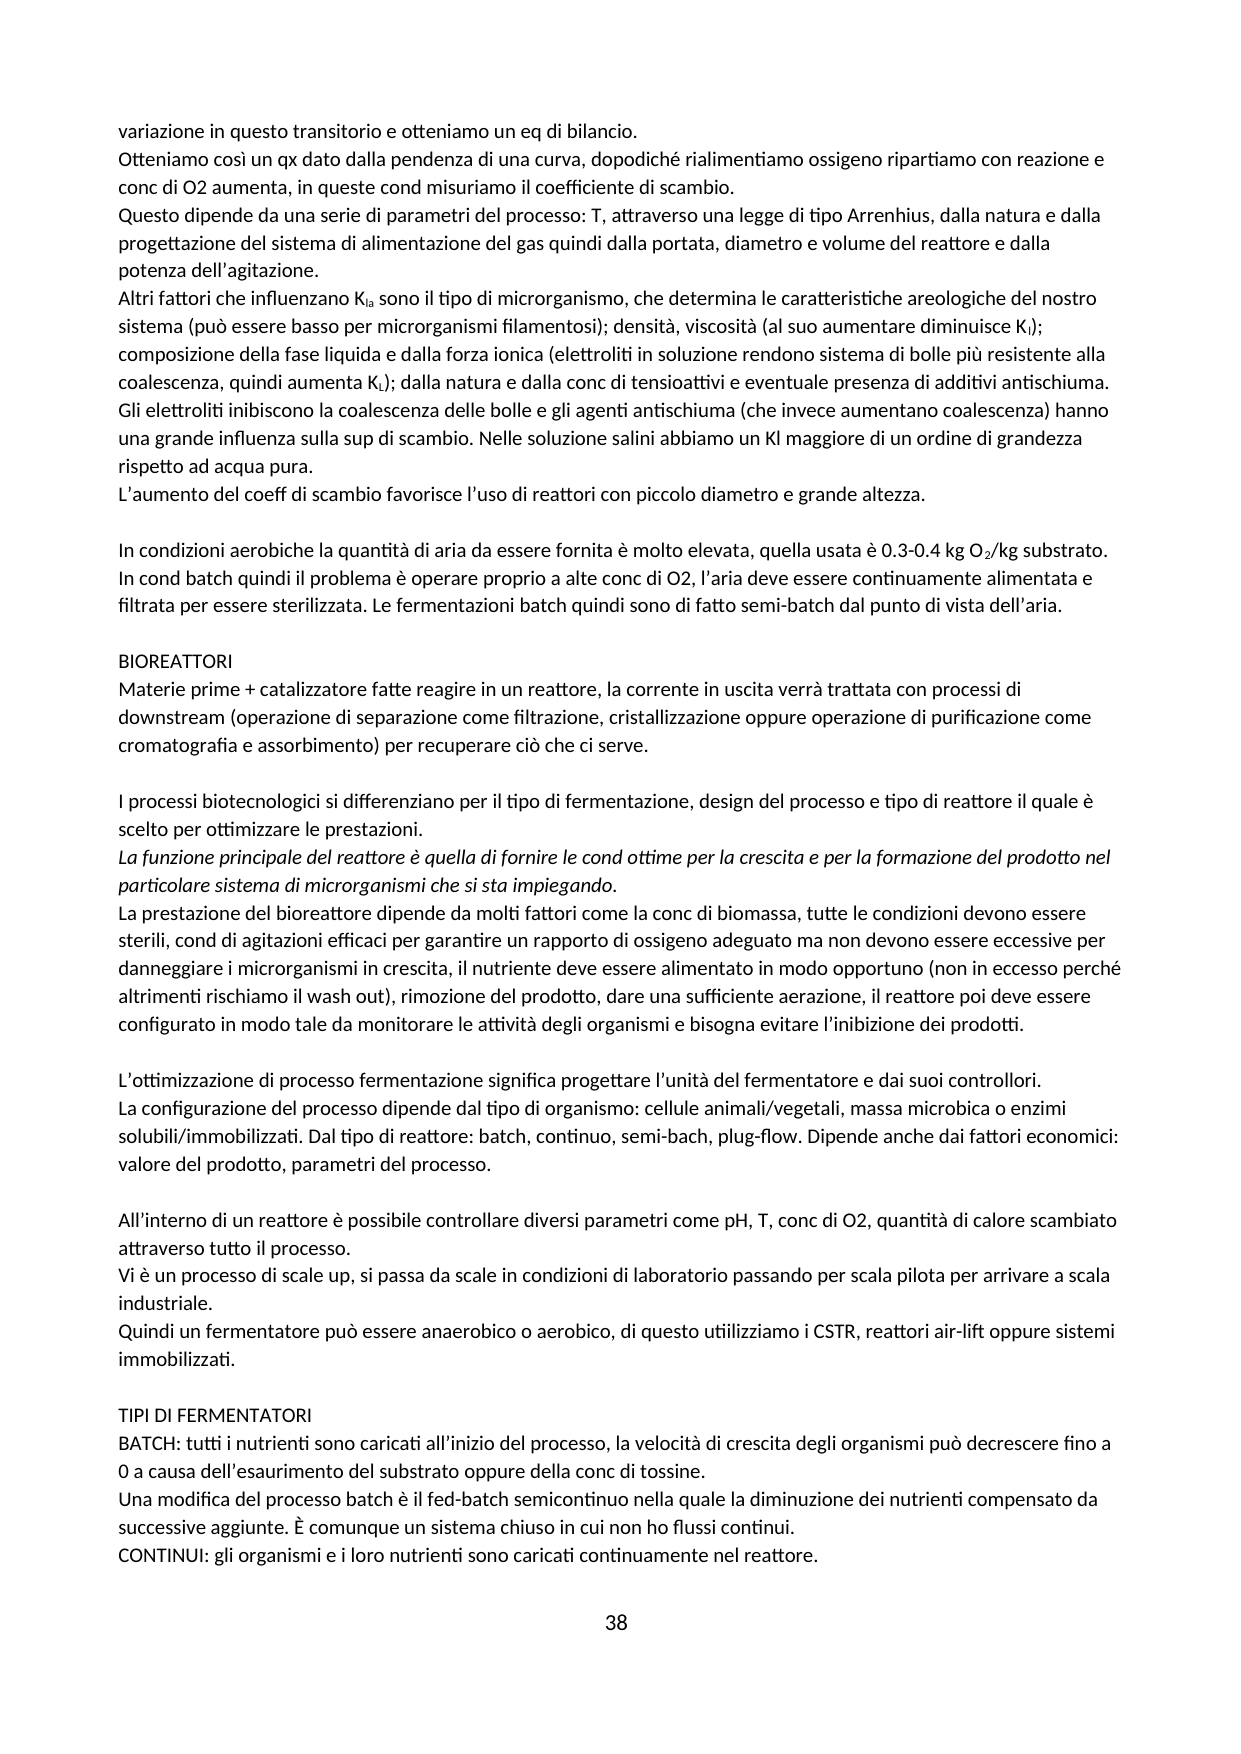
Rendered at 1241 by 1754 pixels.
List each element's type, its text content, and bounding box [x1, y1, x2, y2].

text variazione in questo transitorio e otteniamo un eq di bilancio. Otteniamo così un qx dato dalla pendenza di una curva, dopodiché rialimentiamo ossigeno ripartiamo con reazione e conc di O2 aumenta, in queste cond misuriamo il coefficiente di scambio. Questo dipende da una serie di parametri del processo: T, attraverso una legge di tipo Arrenhius, dalla natura e dalla progettazione del sistema di alimentazione del gas quindi dalla portata, diametro e volume del reattore e dalla potenza dell’agitazione. Altri fattori che influenzano Kla sono il tipo di microrganismo, che determina le caratteristiche areologiche del nostro sistema (può essere basso per microrganismi filamentosi); densità, viscosità (al suo aumentare diminuisce Kl); composizione della fase liquida e dalla forza ionica (elettroliti in soluzione rendono sistema di bolle più resistente alla coalescenza, quindi aumenta KL); dalla natura e dalla conc di tensioattivi e eventuale presenza di additivi antischiuma. Gli elettroliti inibiscono la coalescenza delle bolle e gli agenti antischiuma (che invece aumentano coalescenza) hanno una grande influenza sulla sup di scambio. Nelle soluzione salini abbiamo un Kl maggiore di un ordine di grandezza rispetto ad acqua pura. L’aumento del coeff di scambio favorisce l’uso di reattori con piccolo diametro e grande altezza. In condizioni aerobiche la quantità di aria da essere fornita è molto elevata, quella usata è 0.3-0.4 kg O2/kg substrato. In cond batch quindi il problema è operare proprio a alte conc di O2, l’aria deve essere continuamente alimentata e filtrata per essere sterilizzata. Le fermentazioni batch quindi sono di fatto semi-batch dal punto di vista dell’aria. BIOREATTORI Materie prime + catalizzatore fatte reagire in un reattore, la corrente in uscita verrà trattata con processi di downstream (operazione di separazione come filtrazione, cristallizzazione oppure operazione di purificazione come cromatografia e assorbimento) per recuperare ciò che ci serve. I processi biotecnologici si differenziano per il tipo di fermentazione, design del processo e tipo di reattore il quale è scelto per ottimizzare le prestazioni. La funzione principale del reattore è quella di fornire le cond ottime per la crescita e per la formazione del prodotto nel particolare sistema di microrganismi che si sta impiegando. La prestazione del bioreattore dipende da molti fattori come la conc di biomassa, tutte le condizioni devono essere sterili, cond di agitazioni efficaci per garantire un rapporto di ossigeno adeguato ma non devono essere eccessive per danneggiare i microrganismi in crescita, il nutriente deve essere alimentato in modo opportuno (non in eccesso perché altrimenti rischiamo il wash out), rimozione del prodotto, dare una sufficiente aerazione, il reattore poi deve essere configurato in modo tale da monitorare le attività degli organismi e bisogna evitare l’inibizione dei prodotti. [118, 118, 1124, 1037]
text L’ottimizzazione di processo fermentazione significa progettare l’unità del fermentatore e dai suoi controllori. La configurazione del processo dipende dal tipo di organismo: cellule animali/vegetali, massa microbica o enzimi solubili/immobilizzati. Dal tipo di reattore: batch, continuo, semi-bach, plug-flow. Dipende anche dai fattori economici: valore del prodotto, parametri del processo. All’interno di un reattore è possibile controllare diversi parametri come pH, T, conc di O2, quantità di calore scambiato attraverso tutto il processo. Vi è un processo di scale up, si passa da scale in condizioni di laboratorio passando per scala pilota per arrivare a scala industriale. Quindi un fermentatore può essere anaerobico o aerobico, di questo utiilizziamo i CSTR, reattori air-lift oppure sistemi immobilizzati. TIPI DI FERMENTATORI BATCH: tutti i nutrienti sono caricati all’inizio del processo, la velocità di crescita degli organismi può decrescere fino a 0 a causa dell’esaurimento del substrato oppure della conc di tossine. Una modifica del processo batch è il fed-batch semicontinuo nella quale la diminuzione dei nutrienti compensato da successive aggiunte. È comunque un sistema chiuso in cui non ho flussi continui. CONTINUI: gli organismi e i loro nutrienti sono caricati continuamente nel reattore. [118, 1039, 1124, 1567]
